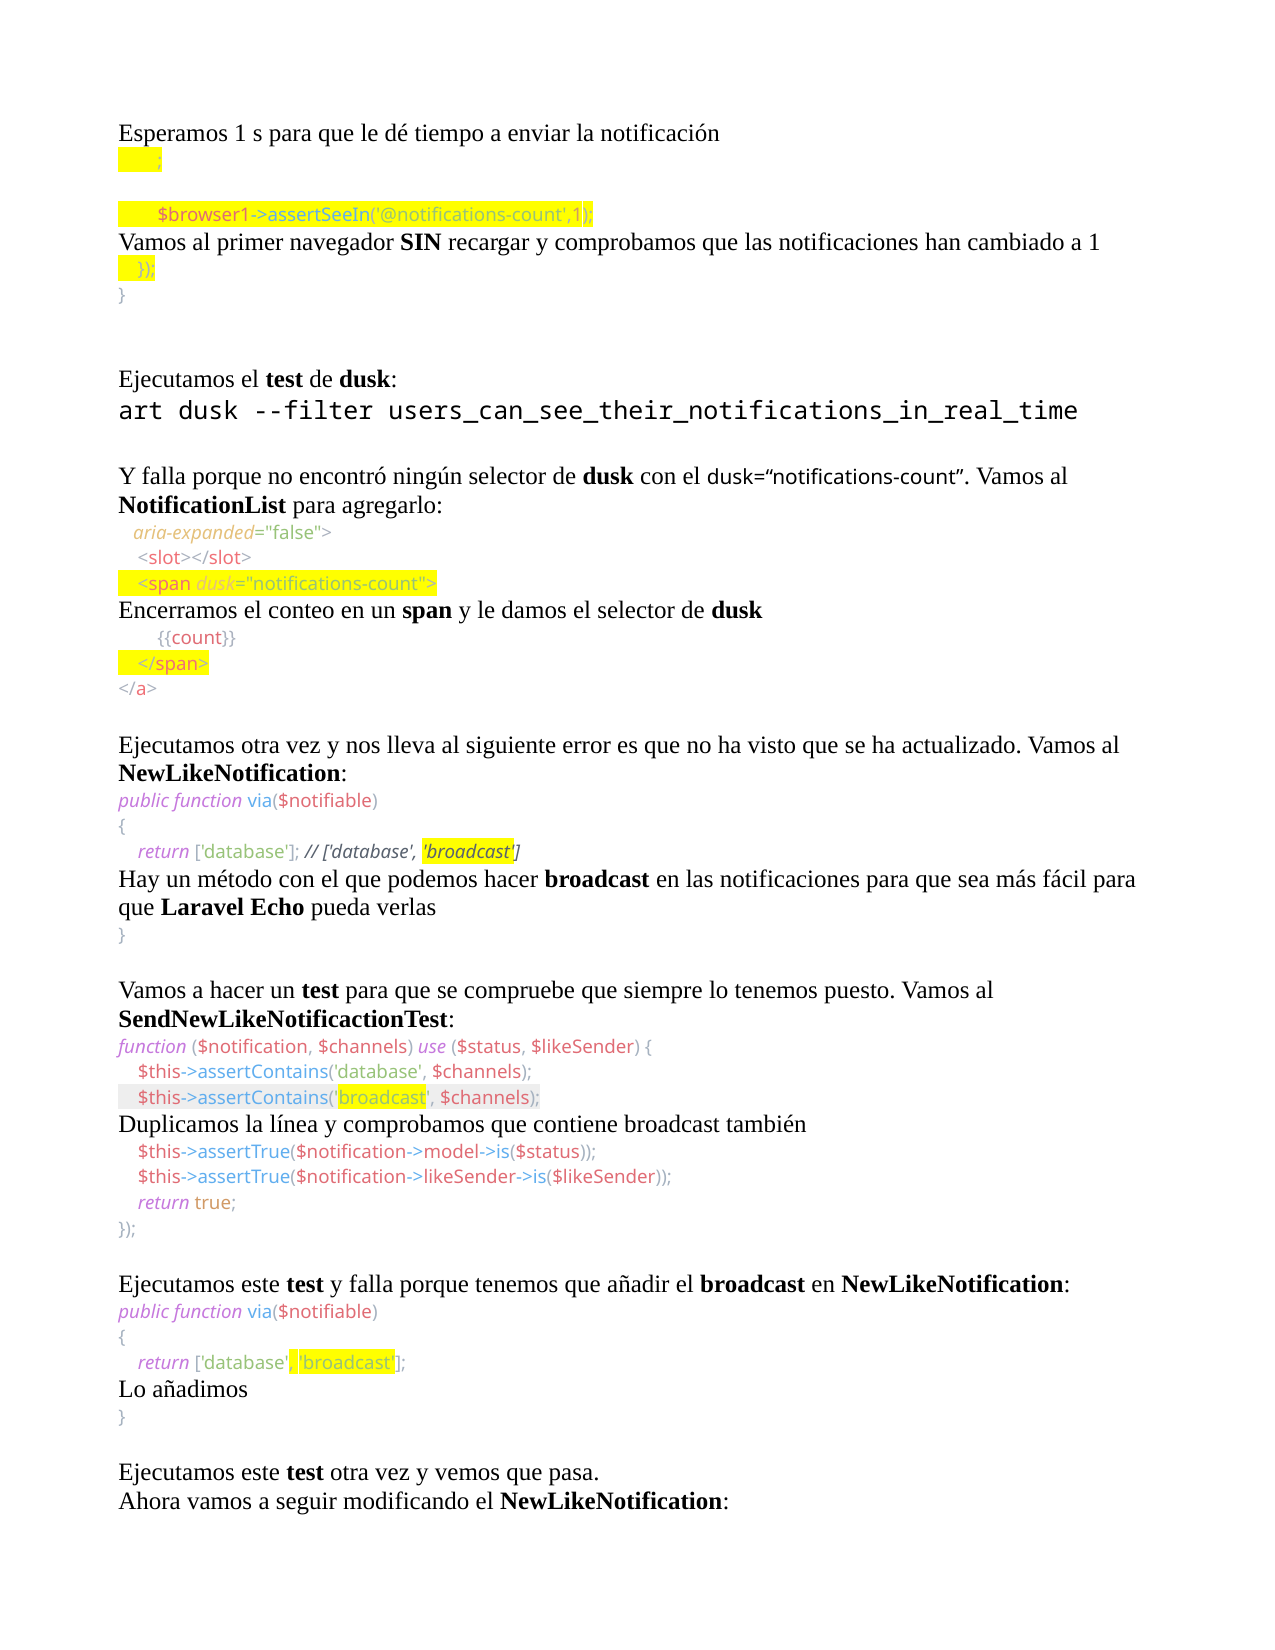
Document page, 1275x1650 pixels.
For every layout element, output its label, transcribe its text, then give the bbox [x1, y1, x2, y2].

text Ejecutamos este test y falla porque tenemos que añadir el broadcast en NewLikeNotification: [118, 1269, 1157, 1298]
text art dusk --filter users_can_see_their_notifications_in_real_time [118, 393, 1157, 461]
text ; $browser1->assertSeeIn('@notifications-count',1); Vamos al primer navegador SIN recargar y comprobamos que las notificaciones han cambiado a 1 [118, 147, 1157, 255]
text Vamos a hacer un test para que se compruebe que siempre lo tenemos puesto. Vamos al SendNewLikeNotificactionTest: [118, 976, 1157, 1033]
text }); } [118, 255, 1157, 306]
text } [118, 1403, 1157, 1429]
text Ejecutamos el test de dusk: [118, 364, 1157, 393]
text Ejecutamos otra vez y nos lleva al siguiente error es que no ha visto que se ha actualizado. Vamos al NewLikeNotification: [118, 730, 1157, 787]
text Ejecutamos este test otra vez y vemos que pasa. [118, 1457, 1157, 1486]
text Y falla porque no encontró ningún selector de dusk con el dusk=“notifications-count”. Vamos al NotificationList para agregarlo: [118, 461, 1157, 519]
text Ahora vamos a seguir modificando el NewLikeNotification: [118, 1486, 1157, 1515]
text public function via($notifiable) { return ['database']; // ['database', 'broadcast'] Hay un método con el que podemos hacer broadcast en las notificaciones para que sea más fácil para que Laravel Echo pueda verlas [118, 787, 1157, 921]
text $this->assertTrue($notification->model->is($status)); $this->assertTrue($notification->likeSender->is($likeSender)); return true; }); [118, 1138, 1157, 1240]
text function ($notification, $channels) use ($status, $likeSender) { $this->assertContains('database', $channels); $this->assertContains('broadcast', $channels); Duplicamos la línea y comprobamos que contiene broadcast también [118, 1033, 1157, 1138]
text aria-expanded="false"> <slot></slot> <span dusk="notifications-count"> Encerramos el conteo en un span y le damos el selector de dusk [118, 519, 1157, 624]
text } [118, 921, 1157, 947]
text {{count}} </span> </a> [118, 624, 1157, 701]
text public function via($notifiable) { return ['database', 'broadcast']; Lo añadimos [118, 1298, 1157, 1403]
text Esperamos 1 s para que le dé tiempo a enviar la notificación [118, 118, 1157, 147]
